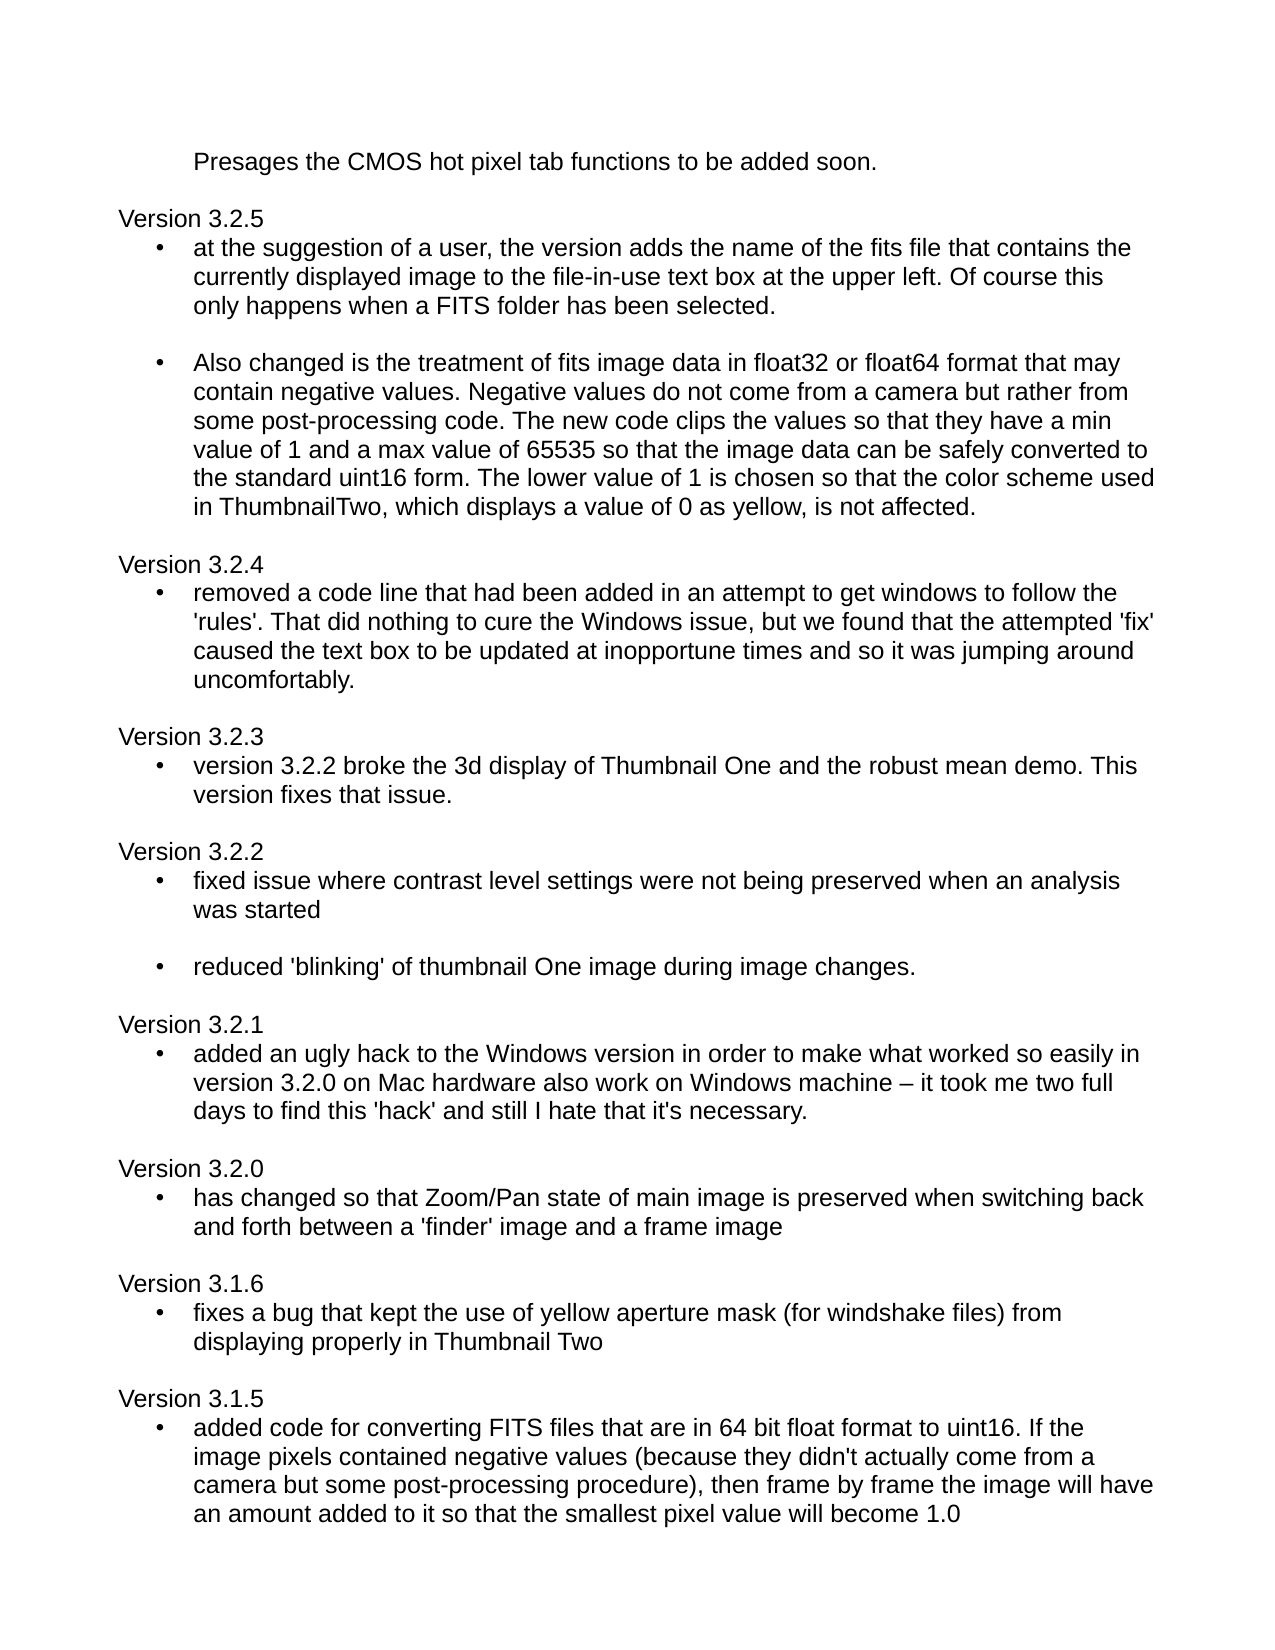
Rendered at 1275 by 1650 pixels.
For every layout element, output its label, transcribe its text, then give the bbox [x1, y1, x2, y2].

list fixed issue where contrast level settings were not being preserved when an analysis was started [156, 866, 1157, 952]
list version 3.2.2 broke the 3d display of Thumbnail One and the robust mean demo. This version fixes that issue. [156, 751, 1157, 837]
list removed a code line that had been added in an attempt to get windows to follow the 'rules'. That did nothing to cure the Windows issue, but we found that the attempted 'fix' caused the text box to be updated at inopportune times and so it was jumping around uncomfortably. [156, 578, 1157, 722]
list Presages the CMOS hot pixel tab functions to be added soon. [156, 118, 1157, 204]
list fixes a bug that kept the use of yellow aperture mask (for windshake files) from displaying properly in Thumbnail Two [156, 1298, 1157, 1355]
list added code for converting FITS files that are in 64 bit float format to uint16. If the image pixels contained negative values (because they didn't actually come from a camera but some post-processing procedure), then frame by frame the image will have an amount added to it so that the smallest pixel value will become 1.0 [156, 1413, 1157, 1528]
text Version 3.1.5 [118, 1384, 1157, 1413]
text Version 3.2.4 [118, 549, 1157, 578]
list has changed so that Zoom/Pan state of main image is preserved when switching back and forth between a 'finder' image and a frame image [156, 1183, 1157, 1269]
list at the suggestion of a user, the version adds the name of the fits file that contains the currently displayed image to the file-in-use text box at the upper left. Of course this only happens when a FITS folder has been selected. [156, 233, 1157, 348]
text Version 3.2.1 [118, 1010, 1157, 1039]
text Version 3.2.5 [118, 204, 1157, 233]
text Version 3.1.6 [118, 1269, 1157, 1298]
text Version 3.2.0 [118, 1154, 1157, 1183]
text Version 3.2.2 [118, 837, 1157, 866]
text Version 3.2.3 [118, 722, 1157, 751]
list added an ugly hack to the Windows version in order to make what worked so easily in version 3.2.0 on Mac hardware also work on Windows machine – it took me two full days to find this 'hack' and still I hate that it's necessary. [156, 1039, 1157, 1154]
list reduced 'blinking' of thumbnail One image during image changes. [156, 952, 1157, 1010]
list Also changed is the treatment of fits image data in float32 or float64 format that may contain negative values. Negative values do not come from a camera but rather from some post-processing code. The new code clips the values so that they have a min value of 1 and a max value of 65535 so that the image data can be safely converted to the standard uint16 form. The lower value of 1 is chosen so that the color scheme used in ThumbnailTwo, which displays a value of 0 as yellow, is not affected. [156, 348, 1157, 549]
